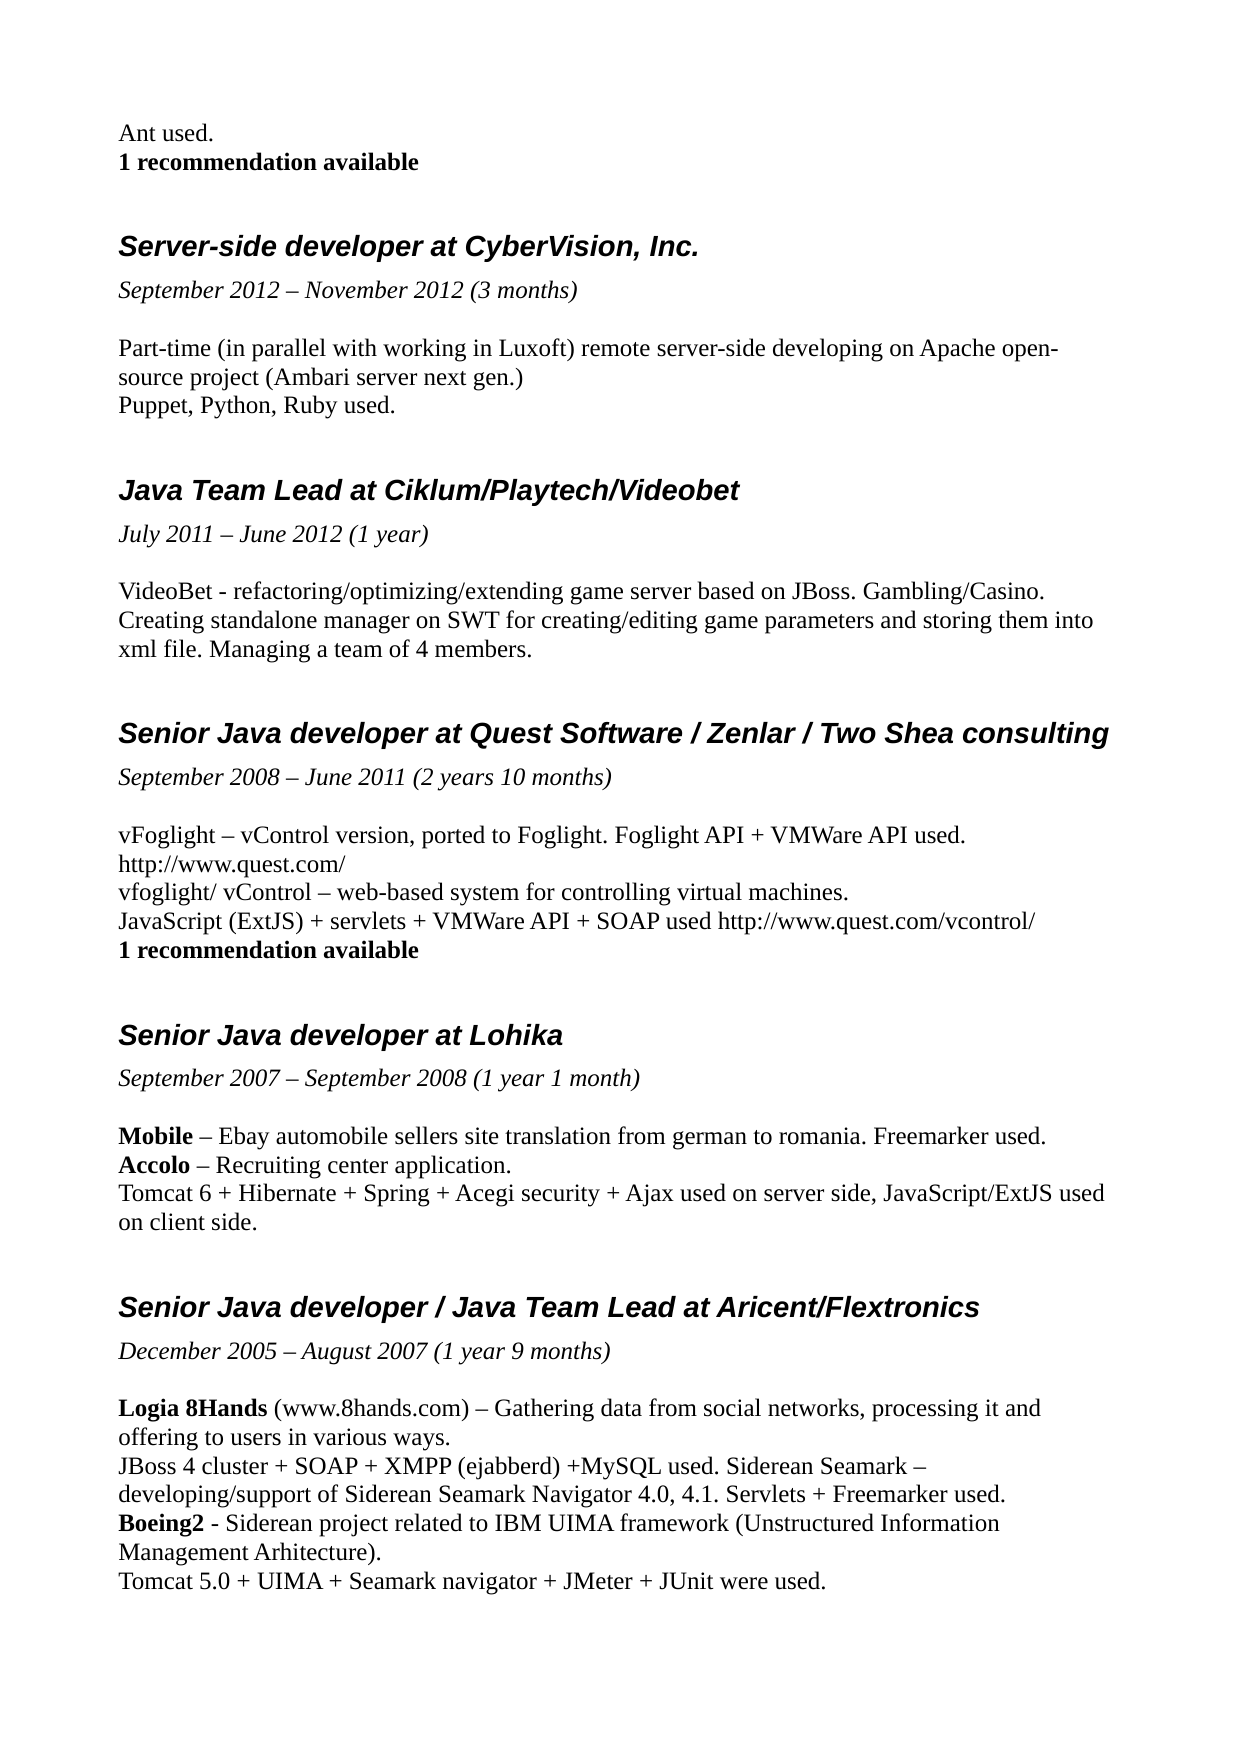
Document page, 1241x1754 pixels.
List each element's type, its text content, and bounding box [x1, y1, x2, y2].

text JavaScript (ExtJS) + servlets + VMWare API + SOAP used http://www.quest.com/vcontrol/ [118, 906, 1122, 935]
text 1 recommendation available [118, 147, 1122, 176]
text Ant used. [118, 118, 1122, 147]
text Logia 8Hands (www.8hands.com) – Gathering data from social networks, processing it and offering to users in various ways. [118, 1393, 1122, 1451]
subtitle Senior Java developer at Lohika [118, 1017, 1122, 1051]
text Tomcat 5.0 + UIMA + Seamark navigator + JMeter + JUnit were used. [118, 1566, 1122, 1594]
text September 2008 – June 2011 (2 years 10 months) [118, 762, 1122, 791]
text Accolo – Recruiting center application. [118, 1150, 1122, 1178]
text Tomcat 6 + Hibernate + Spring + Acegi security + Ajax used on server side, JavaScript/ExtJS used on client side. [118, 1178, 1122, 1236]
text VideoBet - refactoring/optimizing/extending game server based on JBoss. Gambling/Casino. Creating standalone manager on SWT for creating/editing game parameters and storing them into xml file. Managing a team of 4 members. [118, 576, 1122, 663]
text July 2011 – June 2012 (1 year) [118, 519, 1122, 548]
subtitle Server-side developer at CyberVision, Inc. [118, 229, 1122, 263]
text JBoss 4 cluster + SOAP + XMPP (ejabberd) +MySQL used. Siderean Seamark – developing/support of Siderean Seamark Navigator 4.0, 4.1. Servlets + Freemarker used. [118, 1451, 1122, 1508]
text Mobile – Ebay automobile sellers site translation from german to romania. Freemarker used. [118, 1121, 1122, 1150]
text 1 recommendation available [118, 935, 1122, 964]
subtitle Senior Java developer at Quest Software / Zenlar / Two Shea consulting [118, 716, 1122, 750]
text September 2007 – September 2008 (1 year 1 month) [118, 1063, 1122, 1092]
text vfoglight/ vControl – web-based system for controlling virtual machines. [118, 877, 1122, 906]
text vFoglight – vControl version, ported to Foglight. Foglight API + VMWare API used. http://www.quest.com/ [118, 820, 1122, 877]
text Part-time (in parallel with working in Luxoft) remote server-side developing on Apache open-source project (Ambari server next gen.) [118, 333, 1122, 390]
text Puppet, Python, Ruby used. [118, 390, 1122, 419]
text September 2012 – November 2012 (3 months) [118, 275, 1122, 304]
subtitle Java Team Lead at Ciklum/Playtech/Videobet [118, 473, 1122, 506]
text Boeing2 - Siderean project related to IBM UIMA framework (Unstructured Information Management Arhitecture). [118, 1508, 1122, 1566]
subtitle Senior Java developer / Java Team Lead at Aricent/Flextronics [118, 1290, 1122, 1323]
text December 2005 – August 2007 (1 year 9 months) [118, 1336, 1122, 1364]
